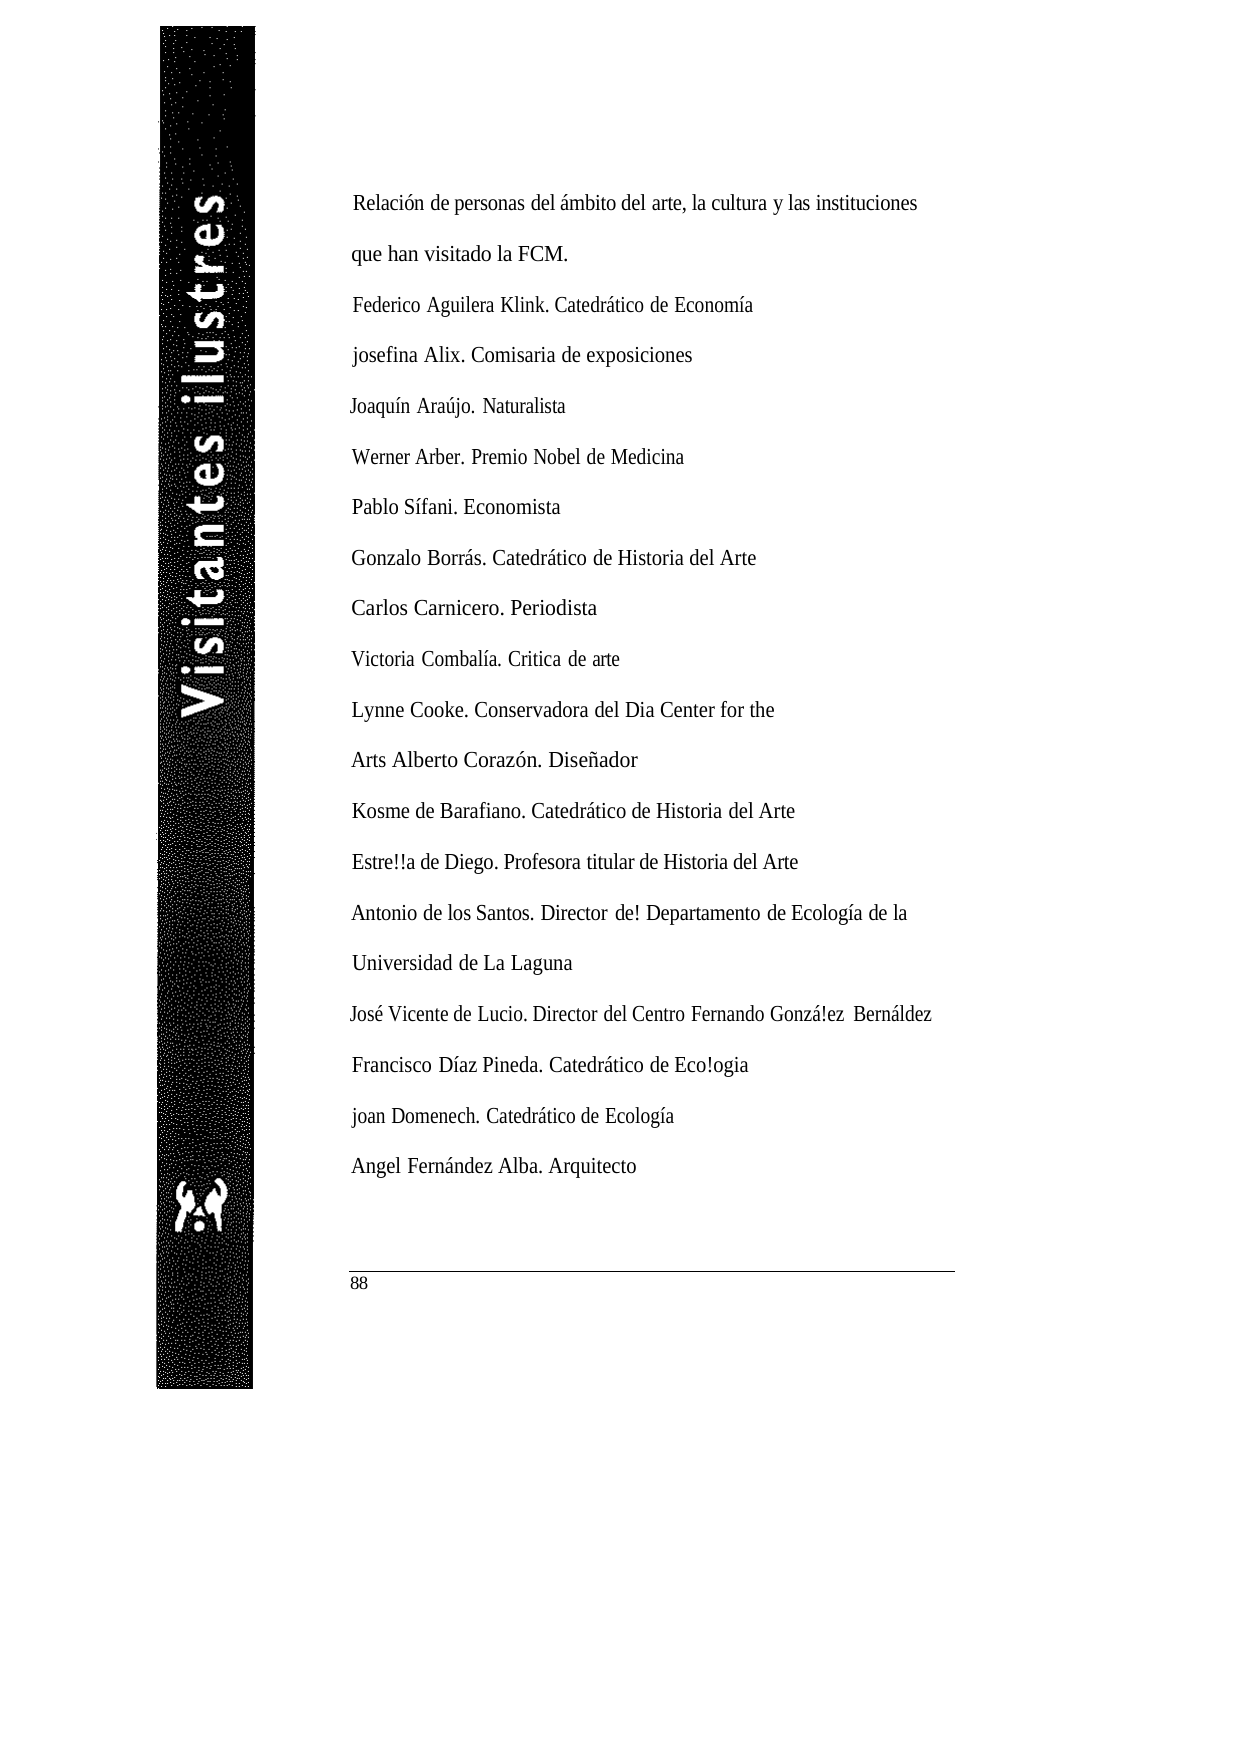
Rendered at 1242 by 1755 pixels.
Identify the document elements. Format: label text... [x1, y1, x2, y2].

text Kosme de Barafiano. Catedrático de Historia del Arte Estre!!a de Diego. Profesora titular de Historia del Arte [352, 797, 844, 874]
text Joaquín Araújo. Naturalista [349, 392, 1153, 418]
text joan Domenech. Catedrático de Ecología Angel Fernández Alba. Arquitecto [351, 1102, 690, 1178]
text Lynne Cooke. Conservadora del Dia Center for the Arts Alberto Corazón. Diseñador [351, 696, 813, 773]
text Relación de personas del ámbito del arte, la cultura y las instituciones que han visitado la FCM. [351, 189, 944, 266]
text Gonzalo Borrás. Catedrático de Historia del Arte Carlos Carnicero. Periodista [351, 544, 777, 620]
text 88 [350, 1272, 1153, 1294]
text José Vicente de Lucio. Director del Centro Fernando Gonzá!ez Bernáldez Francisco Díaz Pineda. Catedrático de Eco!ogia [349, 1000, 958, 1077]
text Victoria Combalía. Critica de arte [351, 645, 1153, 672]
text Antonio de los Santos. Director de! Departamento de Ecología de la Universidad de La Laguna [351, 899, 958, 975]
text Federico Aguilera Klink. Catedrático de Economía josefina Alix. Comisaria de exposiciones [352, 291, 777, 367]
text Werner Arber. Premio Nobel de Medicina Pablo Sífani. Economista [352, 443, 690, 519]
